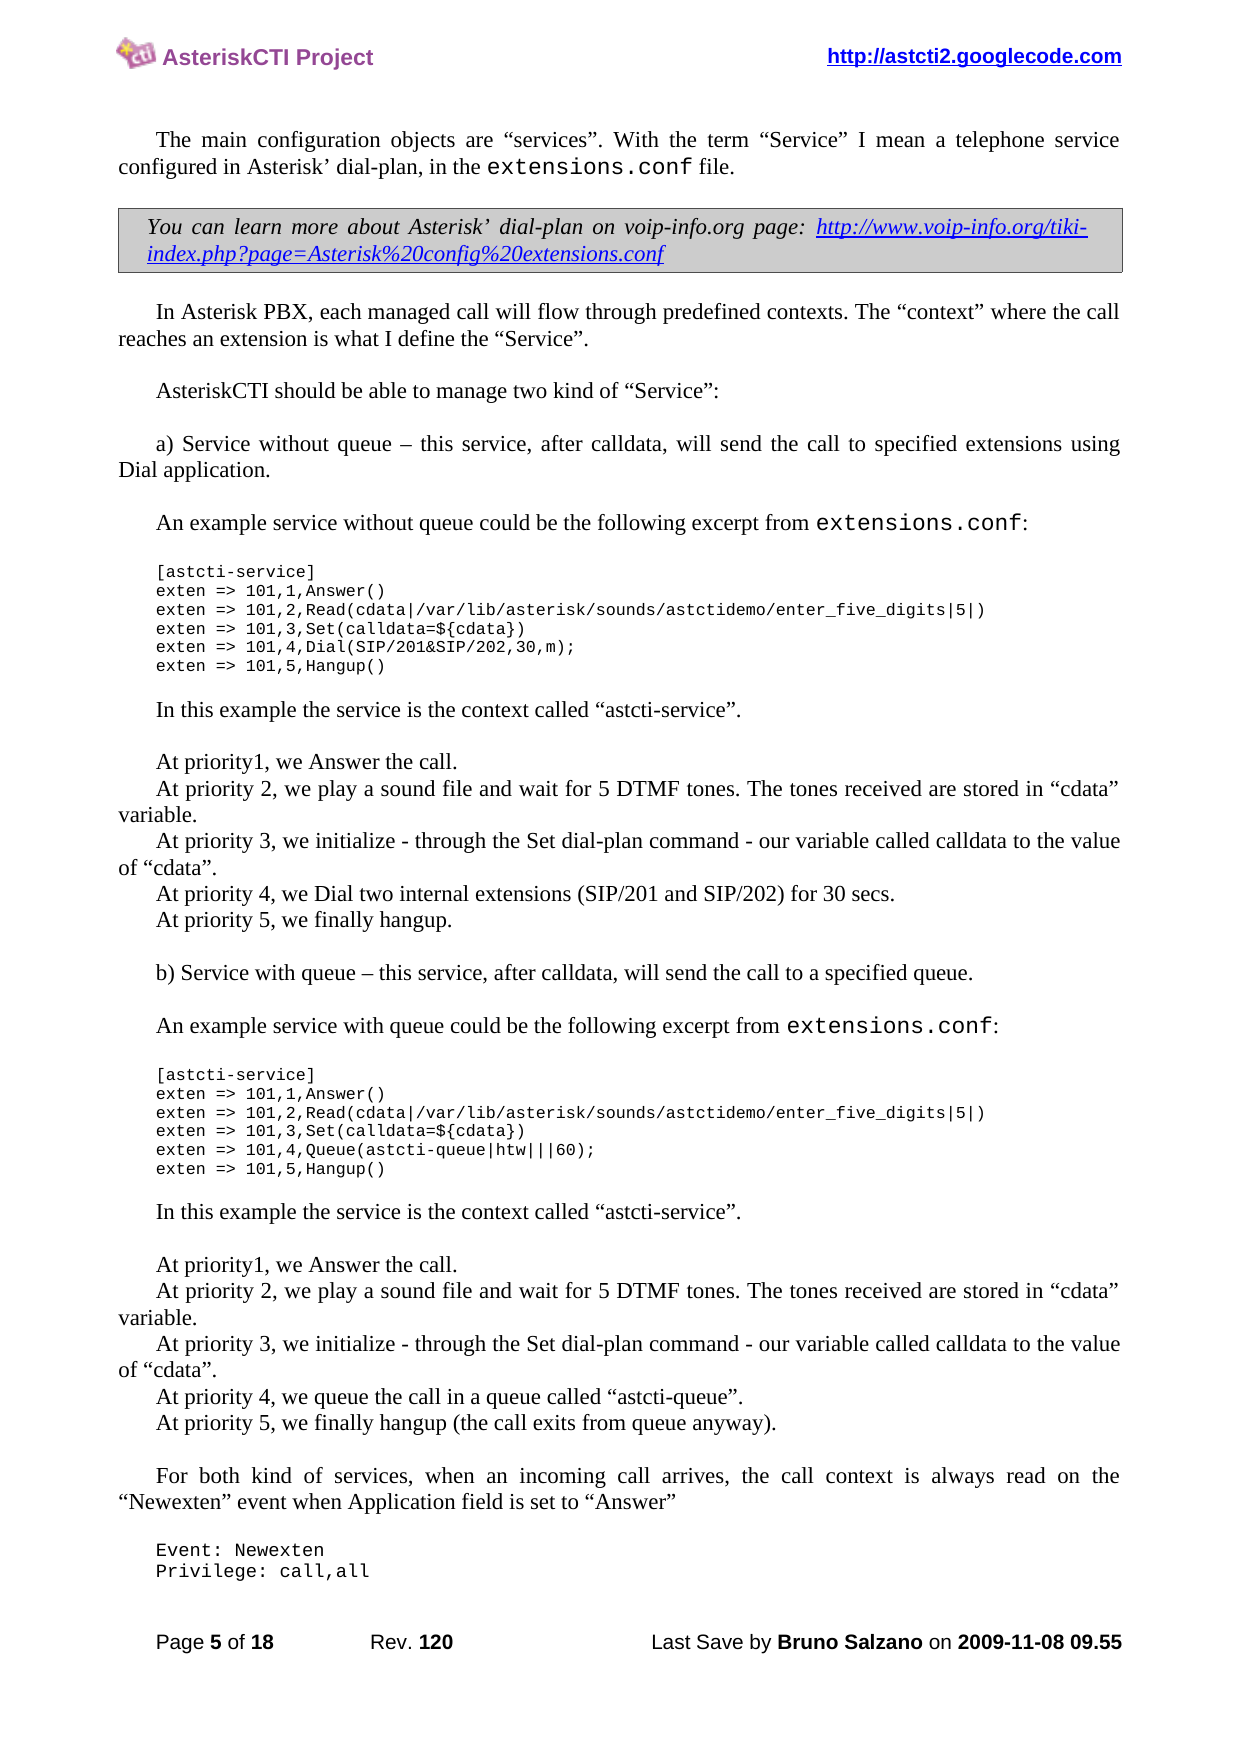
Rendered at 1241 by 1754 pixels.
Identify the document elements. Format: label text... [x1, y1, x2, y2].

text a) Service without queue – this service, after calldata, will send the call to specified extensions using Dial application. [118, 430, 1122, 483]
text At priority 4, we Dial two internal extensions (SIP/201 and SIP/202) for 30 secs. [118, 880, 1122, 906]
text exten => 101,2,Read(cdata|/var/lib/asterisk/sounds/astctidemo/enter_five_digits|5|) [118, 1104, 1122, 1123]
text At priority 5, we finally hangup. [118, 906, 1122, 933]
text exten => 101,4,Dial(SIP/201&SIP/202,30,m); [118, 639, 1122, 658]
text At priority 5, we finally hangup (the call exits from queue anyway). [118, 1409, 1122, 1436]
text For both kind of services, when an incoming call arrives, the call context is always read on the “Newexten” event when Application field is set to “Answer” [118, 1462, 1122, 1515]
text exten => 101,3,Set(calldata=${cdata}) [118, 620, 1122, 639]
text At priority 4, we queue the call in a queue called “astcti-queue”. [118, 1383, 1122, 1409]
text exten => 101,5,Hangup() [118, 658, 1122, 677]
text The main configuration objects are “services”. With the term “Service” I mean a telephone service configured in Asterisk’ dial-plan, in the extensions.conf file. [118, 127, 1122, 181]
text At priority 2, we play a sound file and wait for 5 DTMF tones. The tones received are stored in “cdata” variable. [118, 775, 1122, 827]
text In this example the service is the context called “astcti-service”. [118, 696, 1122, 722]
text At priority 3, we initialize - through the Set dial-plan command - our variable called calldata to the value of “cdata”. [118, 1330, 1122, 1383]
text Event: Newexten [118, 1541, 1122, 1562]
text AsteriskCTI should be able to manage two kind of “Service”: [118, 377, 1122, 404]
text [astcti-service] [118, 564, 1122, 582]
text At priority 2, we play a sound file and wait for 5 DTMF tones. The tones received are stored in “cdata” variable. [118, 1277, 1122, 1330]
text exten => 101,2,Read(cdata|/var/lib/asterisk/sounds/astctidemo/enter_five_digits|5|) [118, 601, 1122, 620]
picture [116, 34, 157, 74]
text Privilege: call,all [118, 1562, 1122, 1583]
text In this example the service is the context called “astcti-service”. [118, 1198, 1122, 1225]
table_header You can learn more about Asterisk’ dial-plan on voip-info.org page: http://www.voip-info.org/tiki-index.php?page=Asterisk%20config%20extensions.conf [119, 209, 1122, 272]
text exten => 101,1,Answer() [118, 1085, 1122, 1104]
text At priority1, we Answer the call. [118, 1251, 1122, 1277]
text exten => 101,1,Answer() [118, 582, 1122, 601]
text exten => 101,5,Hangup() [118, 1161, 1122, 1179]
text exten => 101,3,Set(calldata=${cdata}) [118, 1123, 1122, 1142]
text At priority1, we Answer the call. [118, 748, 1122, 775]
text At priority 3, we initialize - through the Set dial-plan command - our variable called calldata to the value of “cdata”. [118, 827, 1122, 880]
text An example service with queue could be the following excerpt from extensions.conf: [118, 1012, 1122, 1040]
text An example service without queue could be the following excerpt from extensions.conf: [118, 509, 1122, 537]
text b) Service with queue – this service, after calldata, will send the call to a specified queue. [118, 959, 1122, 986]
text exten => 101,4,Queue(astcti-queue|htw|||60); [118, 1142, 1122, 1161]
text In Asterisk PBX, each managed call will flow through predefined contexts. The “context” where the call reaches an extension is what I define the “Service”. [118, 298, 1122, 351]
text [astcti-service] [118, 1066, 1122, 1085]
